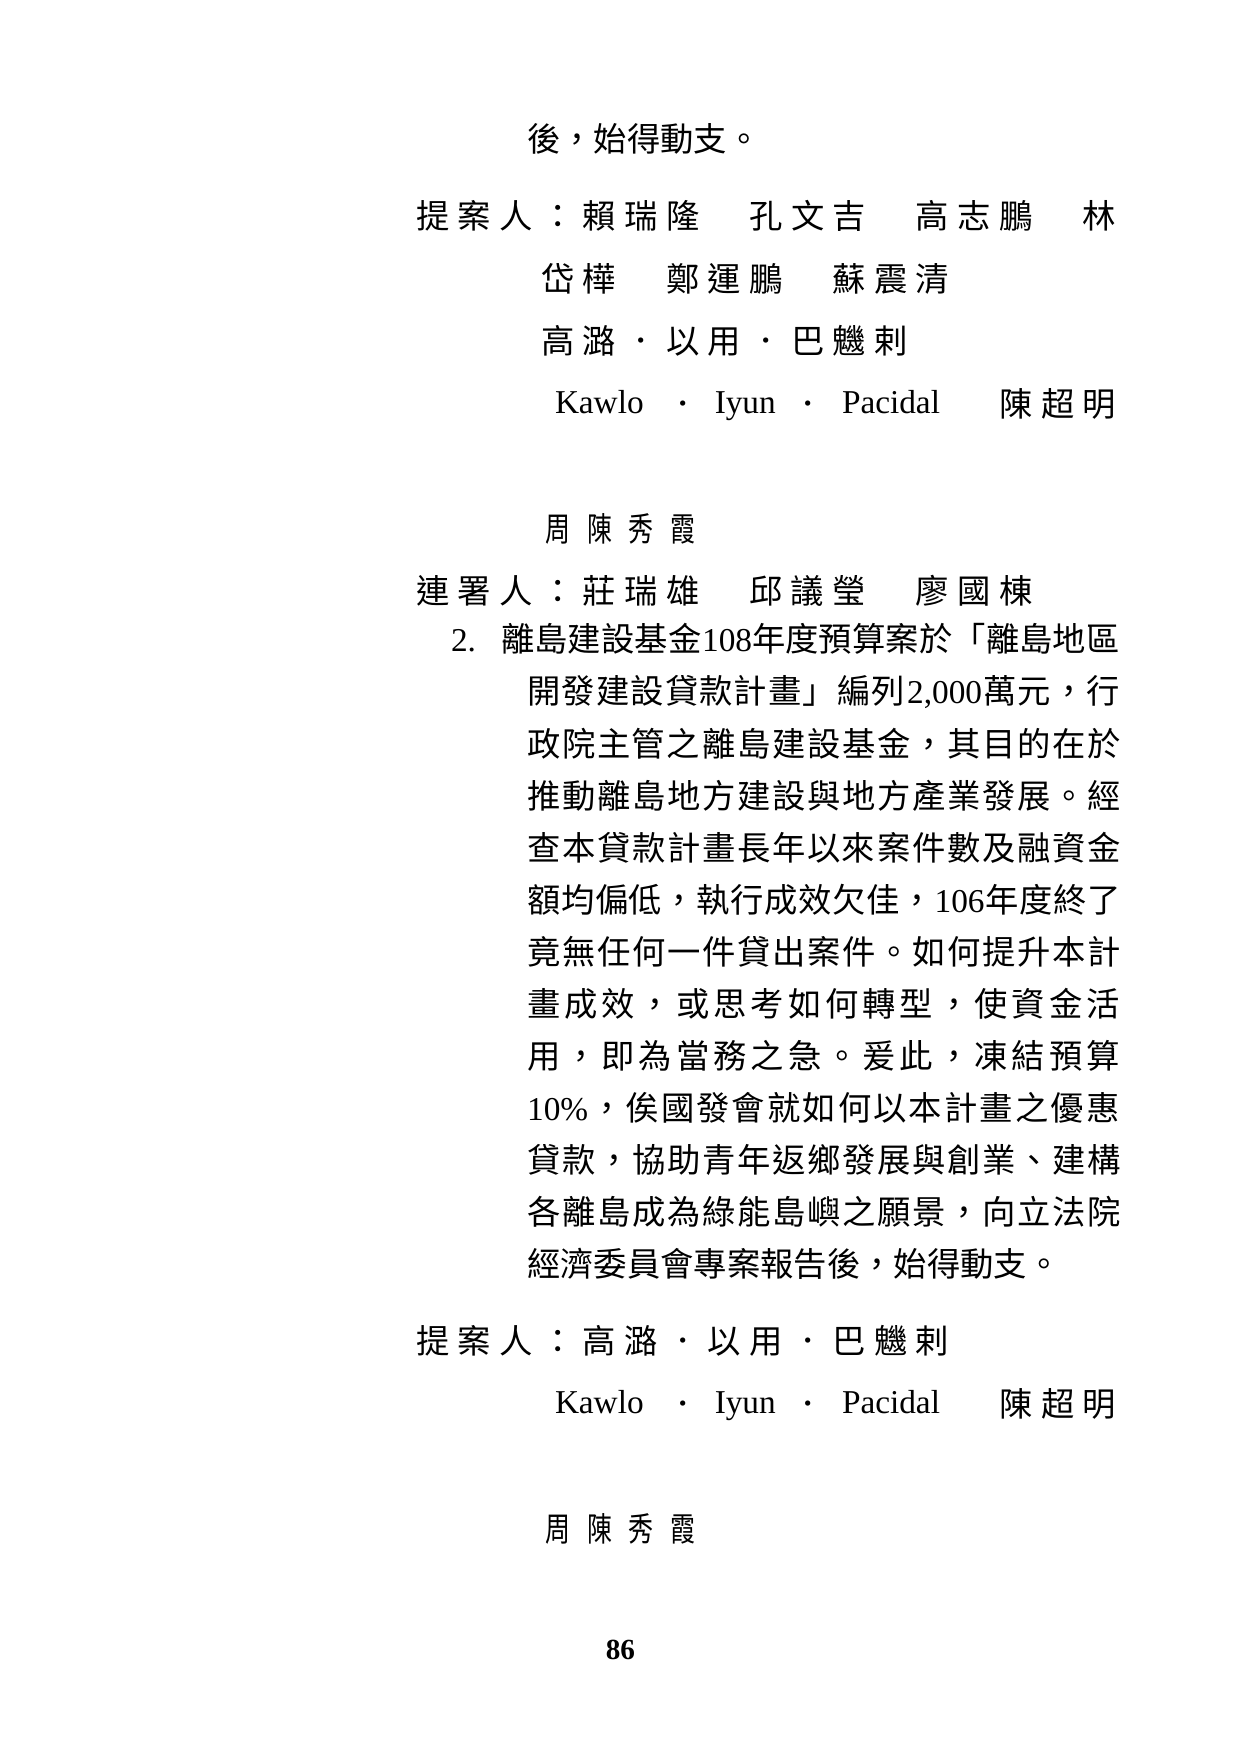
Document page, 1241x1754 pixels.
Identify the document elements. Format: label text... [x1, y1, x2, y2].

list 後，始得動支。 [451, 110, 1120, 162]
text 提案人：賴瑞隆 孔文吉 高志鵬 林岱樺 鄭運鵬 蘇震清 高潞．以用．巴魕剌 Kawlo．Iyun．Pacidal 陳超明 周陳秀霞 [397, 173, 1120, 548]
text 連署人：莊瑞雄 邱議瑩 廖國棟 [397, 548, 1120, 610]
text 提案人：高潞．以用．巴魕剌 Kawlo．Iyun．Pacidal 陳超明 周陳秀霞 [397, 1298, 1120, 1548]
list 離島建設基金108年度預算案於「離島地區開發建設貸款計畫」編列2,000萬元，行政院主管之離島建設基金，其目的在於推動離島地方建設與地方產業發展。經查本貸款計畫長年以來案件數及融資金額均偏低，執行成效欠佳，106年度終了竟無任何一件貸出案件。如何提升本計畫成效，或思考如何轉型，使資金活用，即為當務之急。爰此，凍結預算10%，俟國發會就如何以本計畫之優惠貸款，協助青年返鄉發展與創業、建構各離島成為綠能島嶼之願景，向立法院經濟委員會專案報告後，始得動支。 [451, 610, 1120, 1287]
